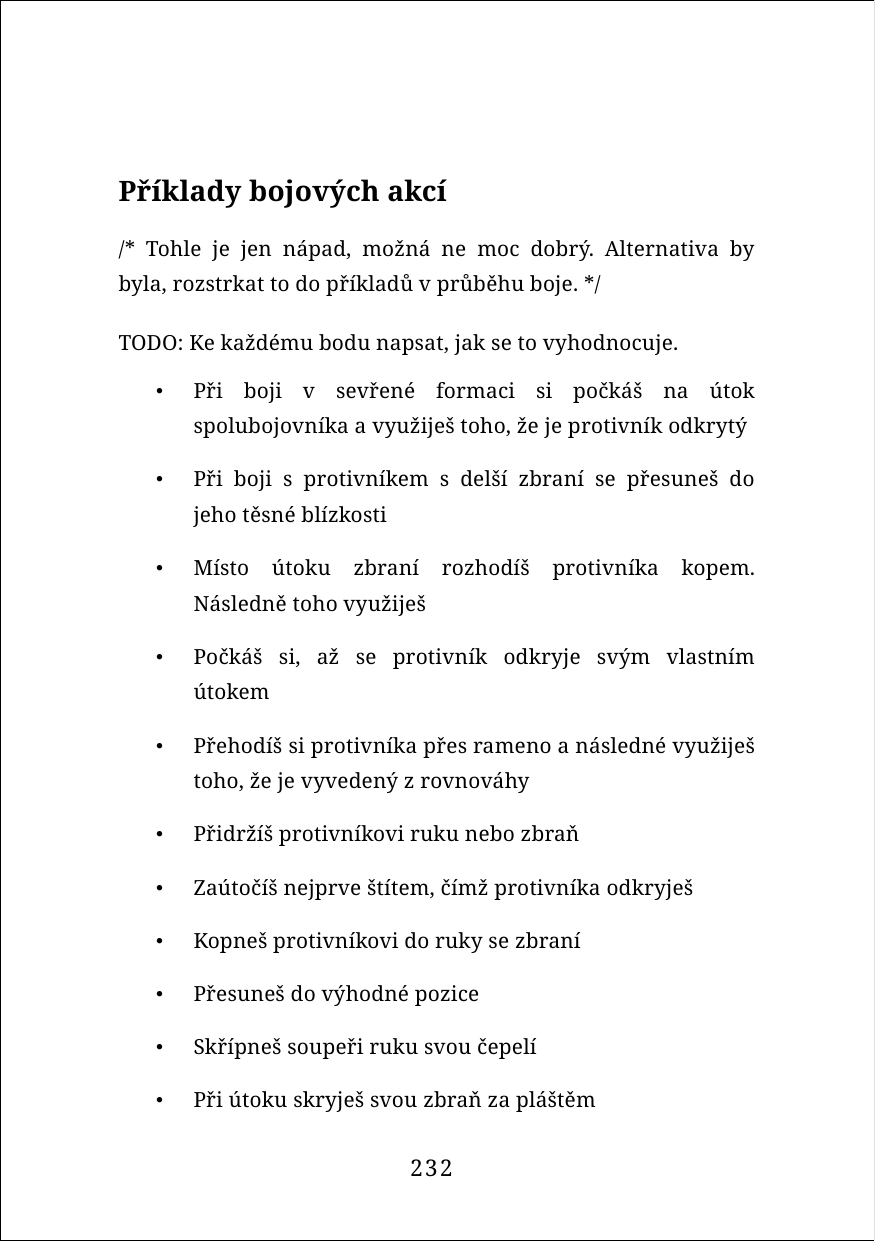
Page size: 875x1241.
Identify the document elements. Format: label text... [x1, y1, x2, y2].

list Při boji s protivníkem s delší zbraní se přesuneš do jeho těsné blízkosti [156, 464, 756, 528]
list Skřípneš soupeři ruku svou čepelí [156, 1032, 756, 1061]
list Kopneš protivníkovi do ruky se zbraní [156, 926, 756, 954]
text TODO: Ke každému bodu napsat, jak se to vyhodnocuje. [118, 328, 756, 357]
list Při útoku skryješ svou zbraň za pláštěm [156, 1086, 756, 1114]
list Místo útoku zbraní rozhodíš protivníka kopem. Následně toho využiješ [156, 553, 756, 617]
list Přidržíš protivníkovi ruku nebo zbraň [156, 819, 756, 848]
list Zaútočíš nejprve štítem, čímž protivníka odkryješ [156, 873, 756, 901]
list Přesuneš do výhodné pozice [156, 979, 756, 1008]
list Počkáš si, až se protivník odkryje svým vlastním útokem [156, 642, 756, 706]
list Při boji v sevřené formaci si počkáš na útok spolubojovníka a využiješ toho, že je protivník odkrytý [156, 376, 756, 440]
subtitle Příklady bojových akcí [118, 172, 756, 210]
list Přehodíš si protivníka přes rameno a následné využiješ toho, že je vyvedený z rovnováhy [156, 731, 756, 795]
text /* Tohle je jen nápad, možná ne moc dobrý. Alternativa by byla, rozstrkat to do příkladů v průběhu boje. */ [118, 234, 756, 298]
